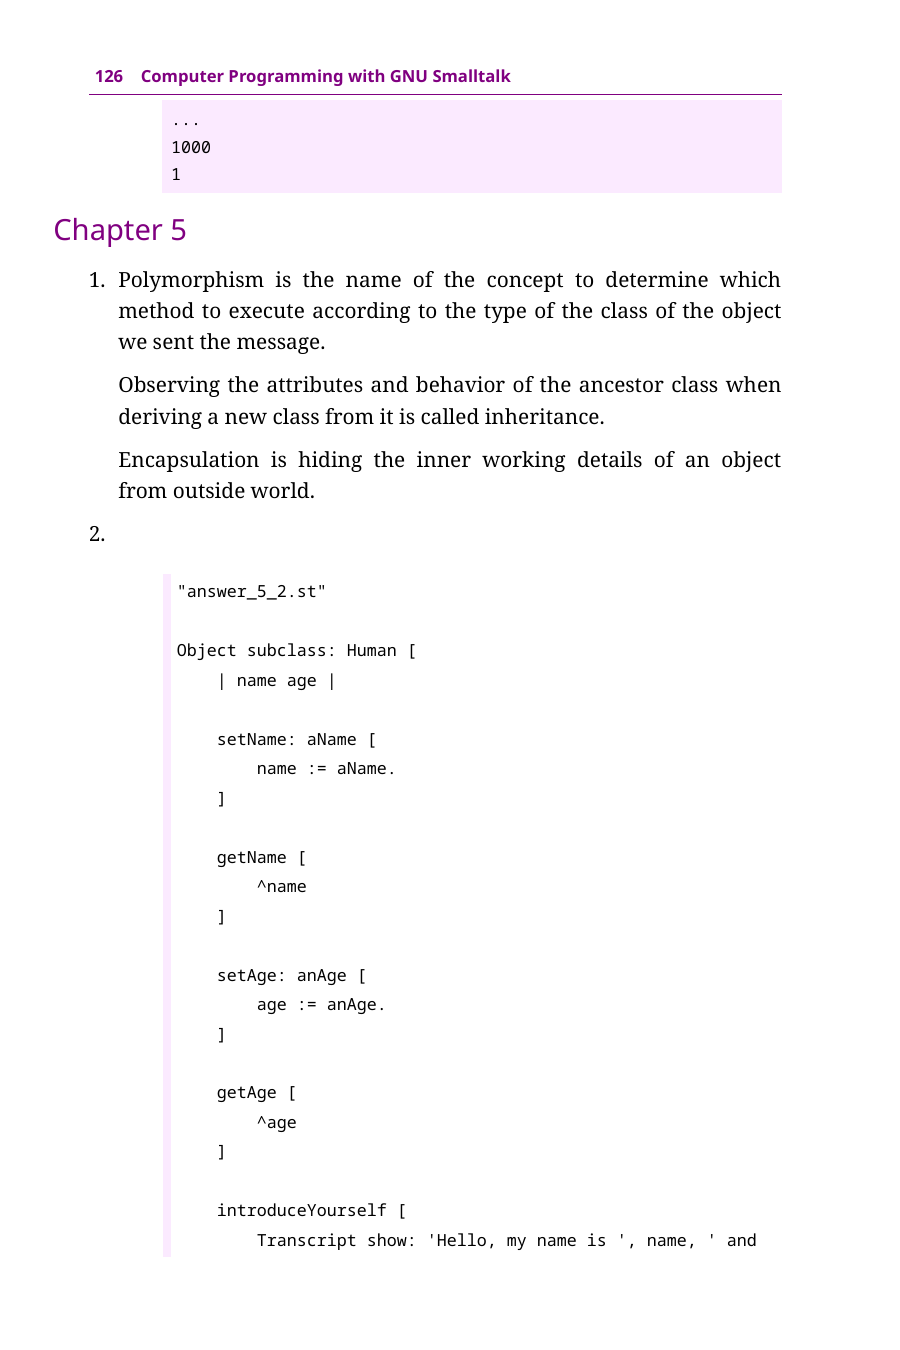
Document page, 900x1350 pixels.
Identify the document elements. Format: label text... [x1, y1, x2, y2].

list Encapsulation is hiding the inner working details of an object from outside world. [88, 445, 782, 504]
list Polymorphism is the name of the concept to determine which method to execute according to the type of the class of the object we sent the message. [88, 265, 782, 356]
text ... 1000 1 [171, 108, 773, 185]
list Observing the attributes and behavior of the ancestor class when deriving a new class from it is called inheritance. [88, 371, 782, 430]
text "answer_5_2.st" Object subclass: Human [ | name age | setName: aName [ name := aName. ] getName [ ^name ] setAge: anAge [ age := anAge. ] getAge [ ^age ] introduceYourself [ Transcript show: 'Hello, my name is ', name, ' and [171, 574, 782, 1257]
subtitle Chapter 5 [53, 210, 782, 249]
